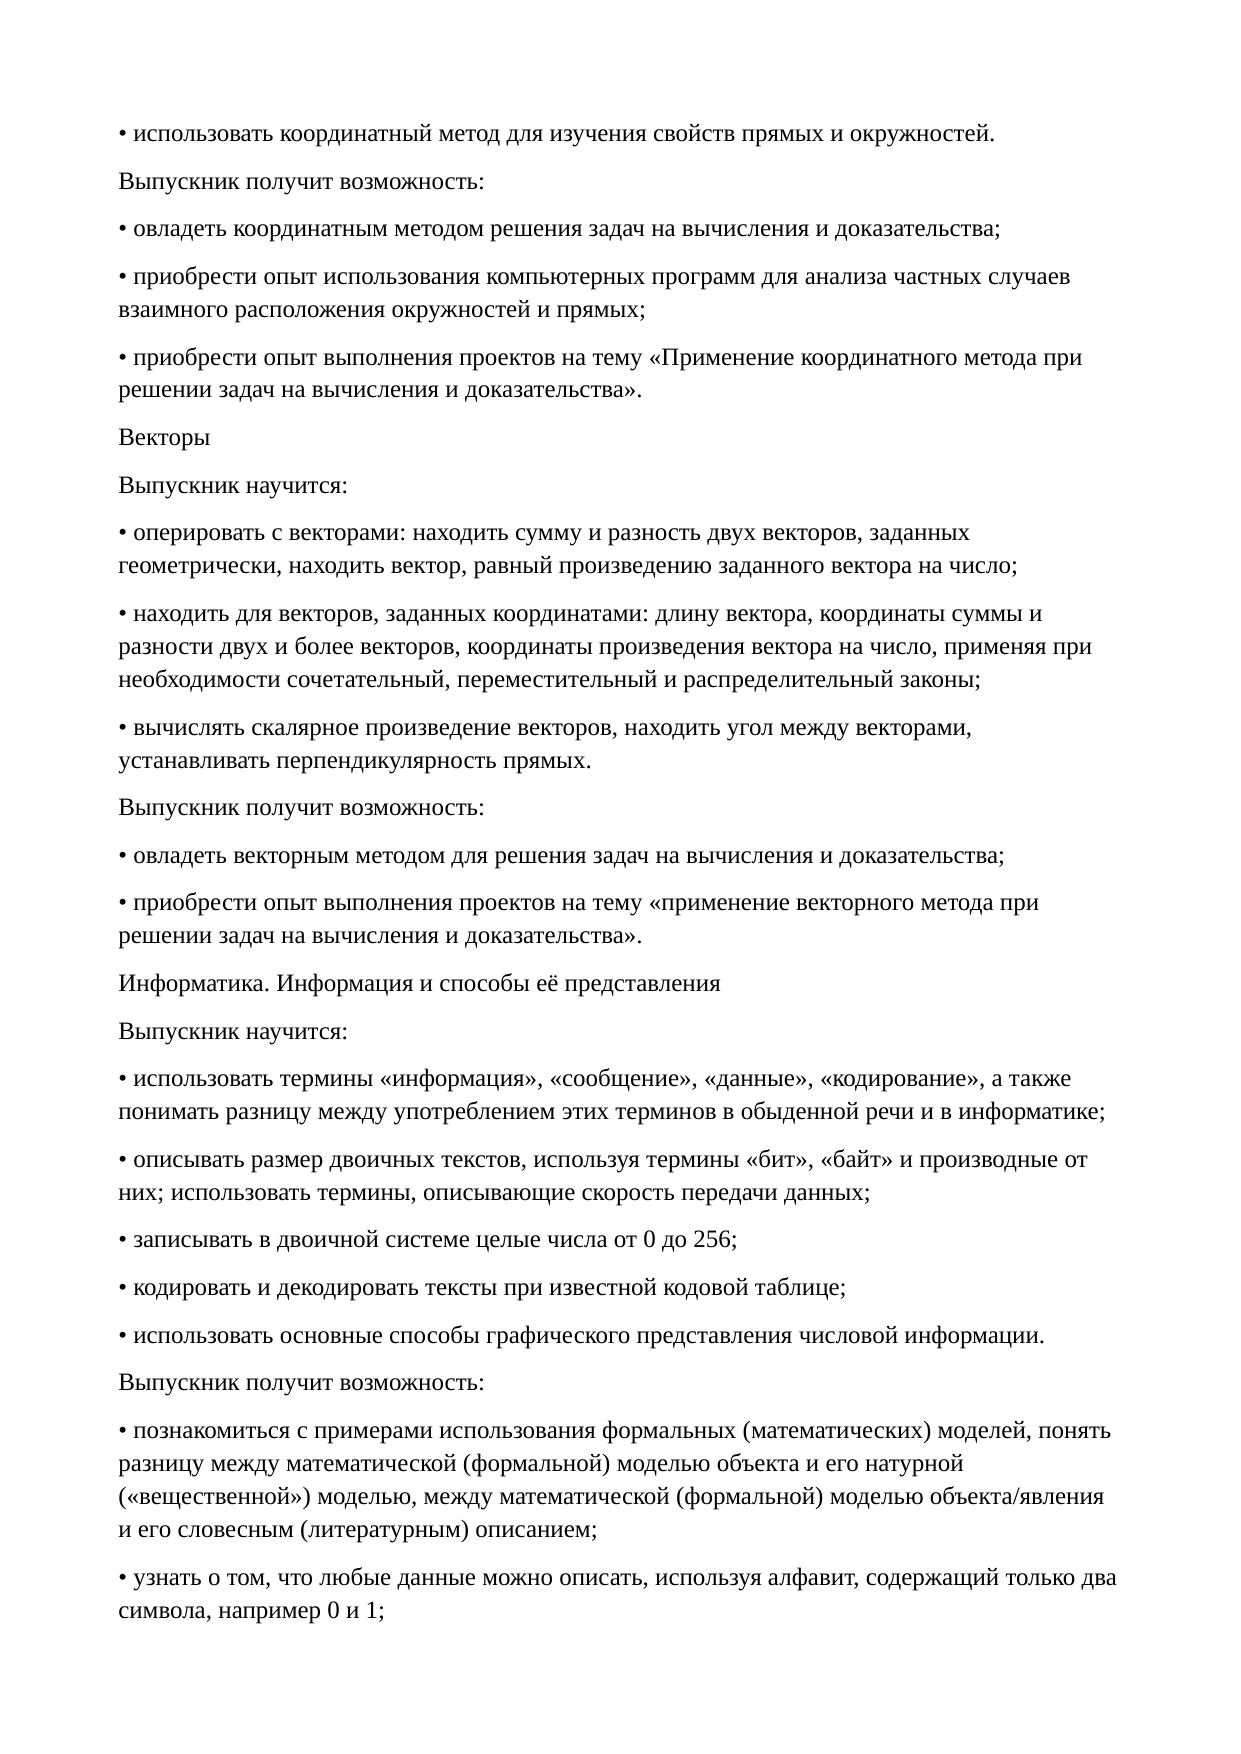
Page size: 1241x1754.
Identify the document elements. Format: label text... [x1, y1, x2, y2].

text • использовать термины «информация», «сообщение», «данные», «кодирование», а также понимать разницу между употреблением этих терминов в обыденной речи и в информатике; [118, 1063, 1122, 1125]
text • использовать координатный метод для изучения свойств прямых и окружностей. [118, 118, 1122, 147]
text • использовать основные способы графического представления числовой информации. [118, 1320, 1122, 1348]
text Выпускник научится: [118, 1016, 1122, 1044]
text • оперировать с векторами: находить сумму и разность двух векторов, заданных геометрически, находить вектор, равный произведению заданного вектора на число; [118, 517, 1122, 579]
text • узнать о том, что любые данные можно описать, используя алфавит, содержащий только два символа, например 0 и 1; [118, 1562, 1122, 1623]
text Выпускник получит возможность: [118, 166, 1122, 194]
text • записывать в двоичной системе целые числа от 0 до 256; [118, 1224, 1122, 1253]
text Информатика. Информация и способы её представления [118, 968, 1122, 997]
text • овладеть векторным методом для решения задач на вычисления и доказательства; [118, 840, 1122, 869]
text Выпускник получит возможность: [118, 792, 1122, 821]
text Выпускник научится: [118, 470, 1122, 498]
text • приобрести опыт использования компьютерных программ для анализа частных случаев взаимного расположения окружностей и прямых; [118, 261, 1122, 323]
text • овладеть координатным методом решения задач на вычисления и доказательства; [118, 213, 1122, 242]
text • приобрести опыт выполнения проектов на тему «применение векторного метода при решении задач на вычисления и доказательства». [118, 887, 1122, 949]
text • описывать размер двоичных текстов, используя термины «бит», «байт» и производные от них; использовать термины, описывающие скорость передачи данных; [118, 1144, 1122, 1206]
text Векторы [118, 422, 1122, 451]
text Выпускник получит возможность: [118, 1367, 1122, 1396]
text • вычислять скалярное произведение векторов, находить угол между векторами, устанавливать перпендикулярность прямых. [118, 712, 1122, 773]
text • познакомиться с примерами использования формальных (математических) моделей, понять разницу между математической (формальной) моделью объекта и его натурной («вещественной») моделью, между математической (формальной) моделью объекта/явления и его словесным (литературным) описанием; [118, 1415, 1122, 1543]
text • кодировать и декодировать тексты при известной кодовой таблице; [118, 1272, 1122, 1301]
text • находить для векторов, заданных координатами: длину вектора, координаты суммы и разности двух и более векторов, координаты произведения вектора на число, применяя при необходимости сочетательный, переместительный и распределительный законы; [118, 598, 1122, 693]
text • приобрести опыт выполнения проектов на тему «Применение координатного метода при решении задач на вычисления и доказательства». [118, 342, 1122, 403]
